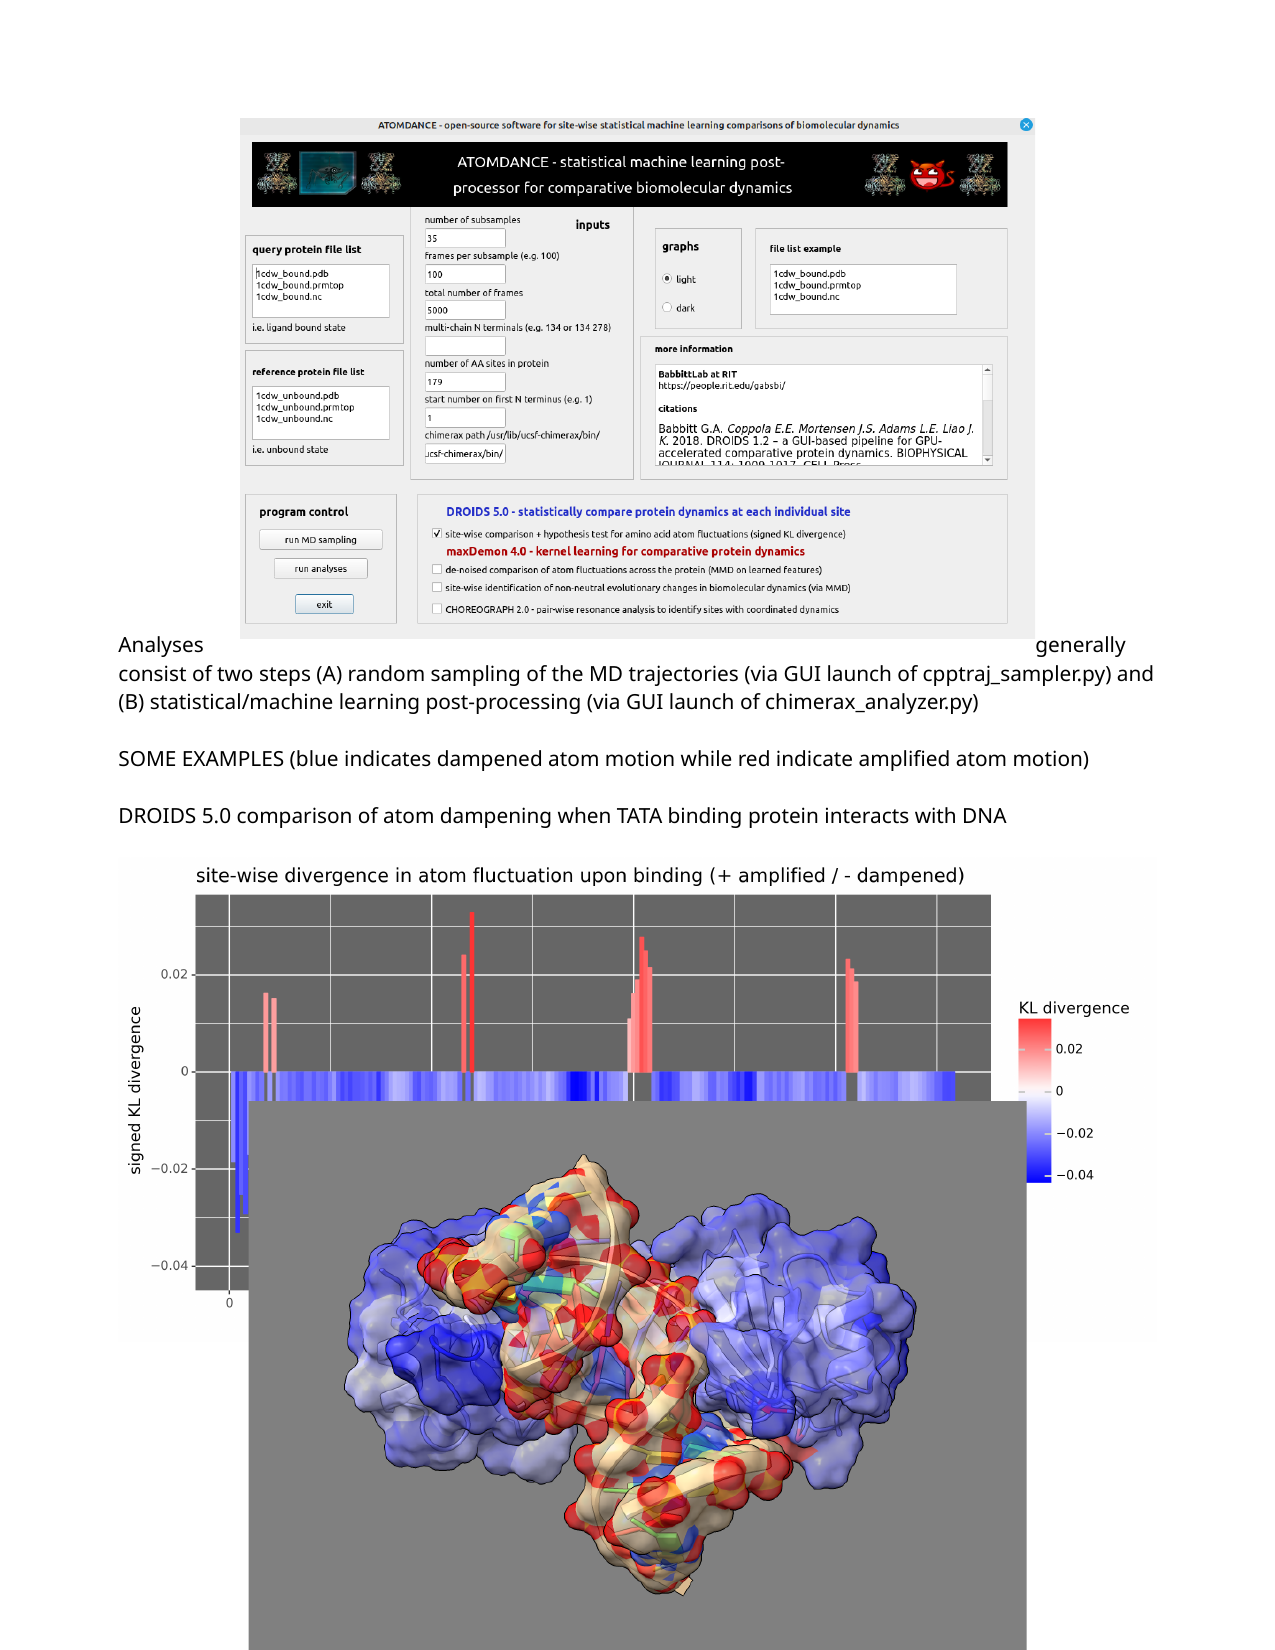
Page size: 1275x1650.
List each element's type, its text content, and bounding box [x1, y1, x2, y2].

text Analyses generally consist of two steps (A) random sampling of the MD trajectories (via GUI launch of cpptraj_sampler.py) and (B) statistical/machine learning post-processing (via GUI launch of chimerax_analyzer.py) [118, 630, 1157, 716]
text SOME EXAMPLES (blue indicates dampened atom motion while red indicate amplified atom motion) [118, 744, 1157, 772]
text DROIDS 5.0 comparison of atom dampening when TATA binding protein interacts with DNA [118, 801, 1157, 829]
